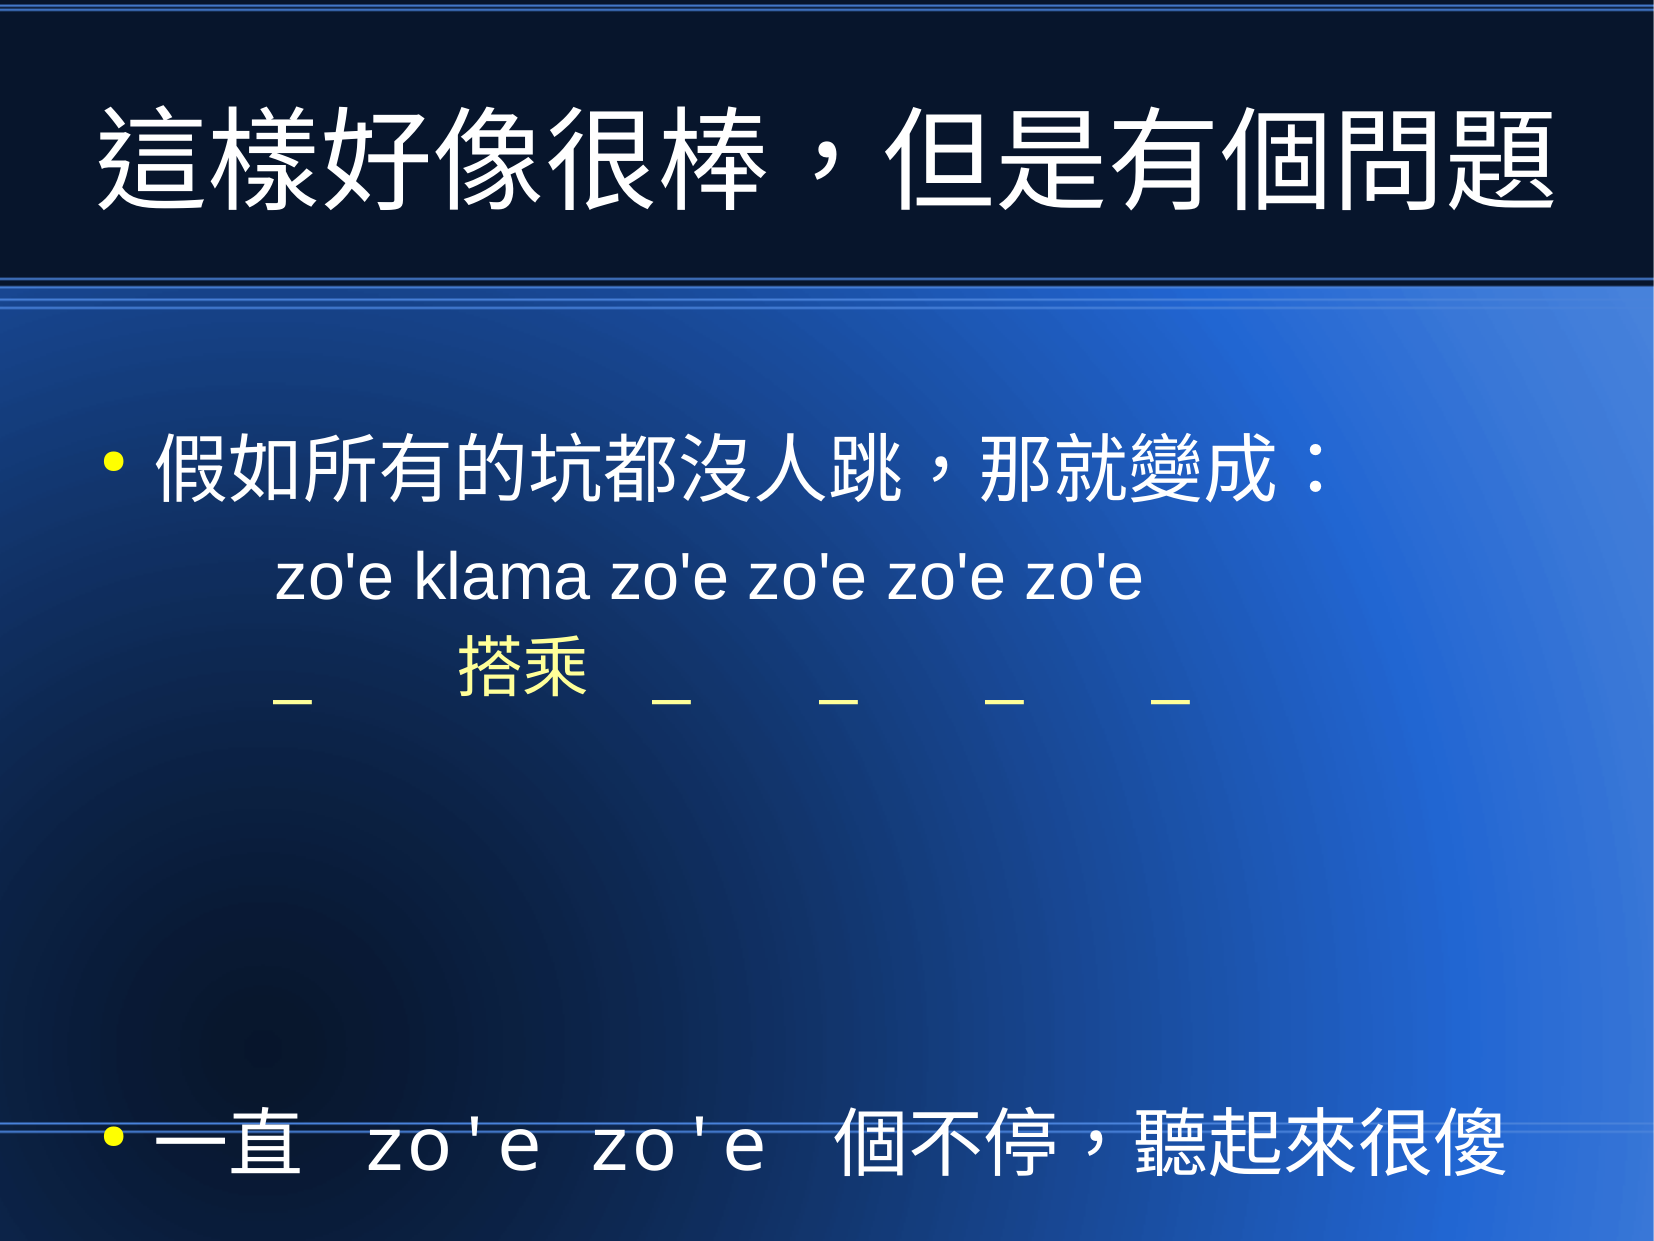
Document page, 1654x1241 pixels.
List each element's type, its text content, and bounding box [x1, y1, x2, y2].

title 這樣好像很棒，但是有個問題 [82, 49, 1571, 257]
text_box zo'e klama zo'e zo'e zo'e zo'e _ 搭乘 _ _ _ _ [259, 531, 1489, 1134]
list 假如所有的坑都沒人跳，那就變成： 一直 zo'e zo'e 個不停，聽起來很傻逼 [82, 355, 1571, 1241]
picture [0, 0, 1654, 1241]
